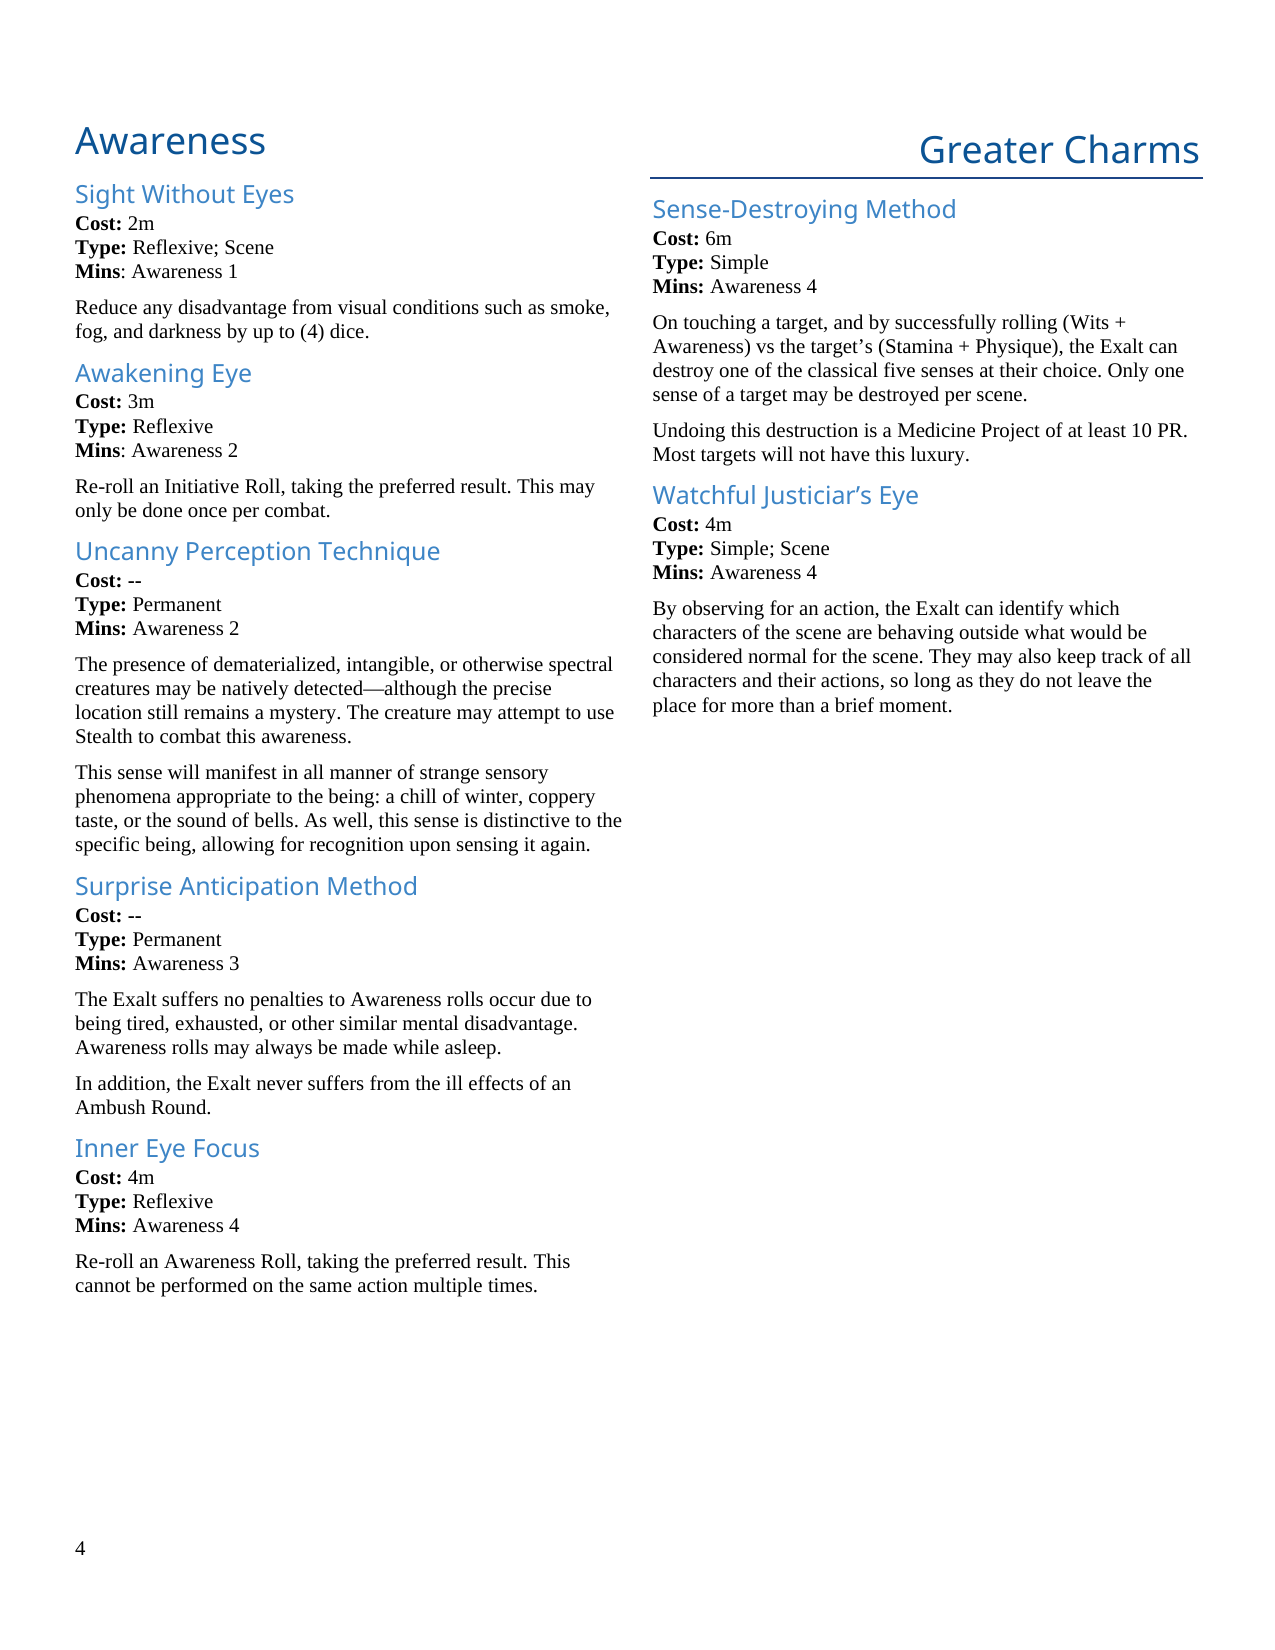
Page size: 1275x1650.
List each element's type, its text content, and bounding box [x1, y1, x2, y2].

subtitle Greater Charms [649, 120, 1203, 179]
text The presence of dematerialized, intangible, or otherwise spectral creatures may be natively detected—although the precise location still remains a mystery. The creature may attempt to use Stealth to combat this awareness. [75, 652, 622, 748]
text By observing for an action, the Exalt can identify which characters of the scene are behaving outside what would be considered normal for the scene. They may also keep track of all characters and their actions, so long as they do not leave the place for more than a brief moment. [652, 596, 1200, 717]
text Re-roll an Awareness Roll, taking the preferred result. This cannot be performed on the same action multiple times. [75, 1249, 622, 1297]
text Cost: 4m Type: Simple; Scene Mins: Awareness 4 [652, 512, 1200, 584]
text Re-roll an Initiative Roll, taking the preferred result. This may only be done once per combat. [75, 474, 622, 522]
subtitle Awareness [75, 114, 622, 165]
subtitle Surprise Anticipation Method [75, 868, 622, 902]
text Cost: -- Type: Permanent Mins: Awareness 3 [75, 902, 622, 975]
subtitle Watchful Justiciar’s Eye [652, 478, 1200, 512]
text Undoing this destruction is a Medicine Project of at least 10 PR. Most targets will not have this luxury. [652, 418, 1200, 466]
text In addition, the Exalt never suffers from the ill effects of an Ambush Round. [75, 1071, 622, 1119]
text Cost: 4m Type: Reflexive Mins: Awareness 4 [75, 1165, 622, 1237]
subtitle Awakening Eye [75, 355, 622, 389]
text Reduce any disadvantage from visual conditions such as smoke, fog, and darkness by up to (4) dice. [75, 295, 622, 343]
text This sense will manifest in all manner of strange sensory phenomena appropriate to the being: a chill of winter, coppery taste, or the sound of bells. As well, this sense is distinctive to the specific being, allowing for recognition upon sensing it again. [75, 760, 622, 856]
text Cost: 6m Type: Simple Mins: Awareness 4 [652, 226, 1200, 298]
subtitle Uncanny Perception Technique [75, 534, 622, 568]
subtitle Sense-Destroying Method [652, 191, 1200, 226]
text Cost: -- Type: Permanent Mins: Awareness 2 [75, 568, 622, 640]
subtitle Inner Eye Focus [75, 1131, 622, 1165]
text Cost: 3m Type: Reflexive Mins: Awareness 2 [75, 389, 622, 462]
subtitle Sight Without Eyes [75, 177, 622, 211]
text Cost: 2m Type: Reflexive; Scene Mins: Awareness 1 [75, 211, 622, 283]
text The Exalt suffers no penalties to Awareness rolls occur due to being tired, exhausted, or other similar mental disadvantage. Awareness rolls may always be made while asleep. [75, 987, 622, 1059]
text On touching a target, and by successfully rolling (Wits + Awareness) vs the target’s (Stamina + Physique), the Exalt can destroy one of the classical five senses at their choice. Only one sense of a target may be destroyed per scene. [652, 310, 1200, 406]
